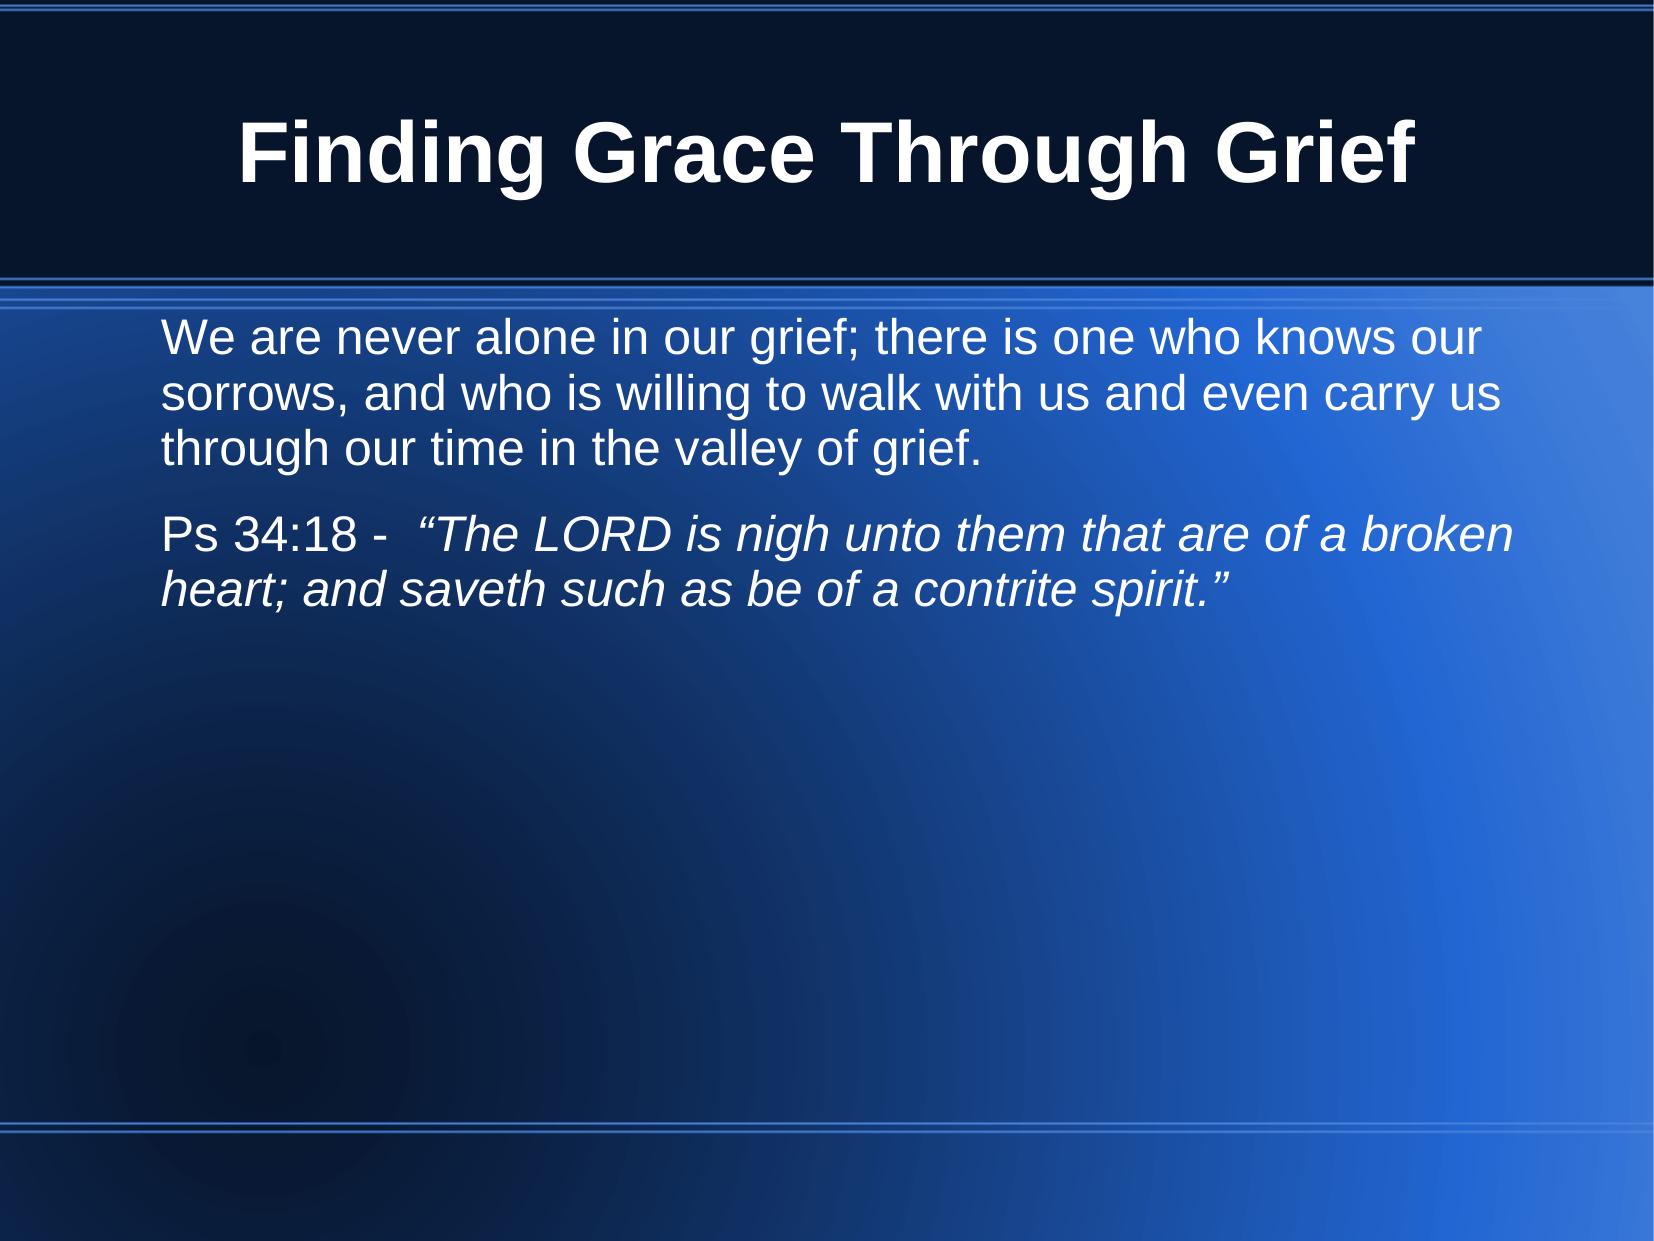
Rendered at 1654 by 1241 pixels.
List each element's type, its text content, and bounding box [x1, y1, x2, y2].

picture [0, 0, 1654, 1241]
title Finding Grace Through Grief [82, 49, 1571, 257]
list We are never alone in our grief; there is one who knows our sorrows, and who is willing to walk with us and even carry us through our time in the valley of grief. Ps 34:18 - “The LORD is nigh unto them that are of a broken heart; and saveth such as be of a contrite spirit.” [90, 309, 1579, 1011]
